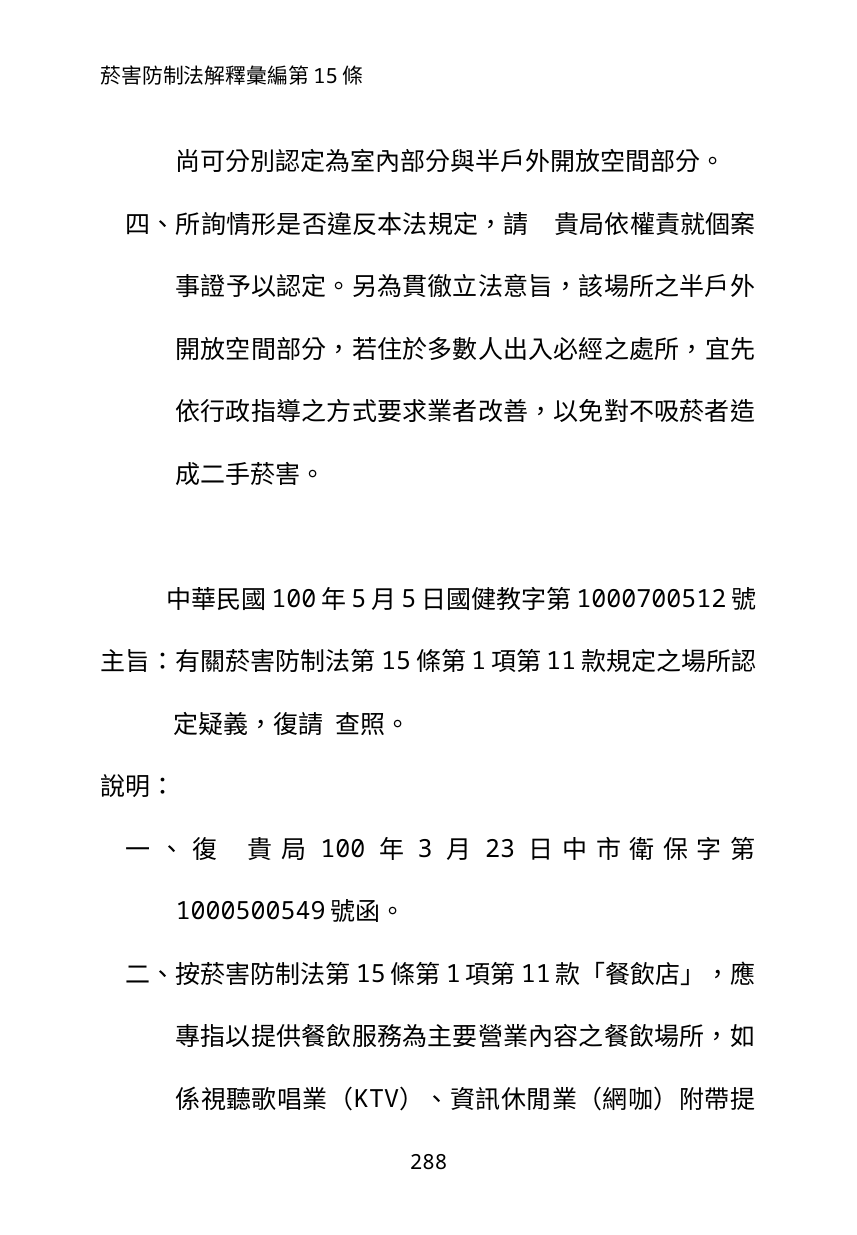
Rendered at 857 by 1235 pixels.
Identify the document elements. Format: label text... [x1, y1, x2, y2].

list 一、復 貴局100年3月23日中市衛保字第1000500549號函。 [125, 806, 756, 931]
list 主旨：有關菸害防制法第15條第1項第11款規定之場所認定疑義，復請 查照。 [100, 618, 756, 743]
list 二、按菸害防制法第15條第1項第11款「餐飲店」，應專指以提供餐飲服務為主要營業內容之餐飲場所，如係視聽歌唱業（KTV）、資訊休閒業（網咖）附帶提 [125, 931, 756, 1118]
list 四、所詢情形是否違反本法規定，請 貴局依權責就個案事證予以認定。另為貫徹立法意旨，該場所之半戶外開放空間部分，若住於多數人出入必經之處所，宜先依行政指導之方式要求業者改善，以免對不吸菸者造成二手菸害。 [125, 181, 756, 493]
list 尚可分別認定為室內部分與半戶外開放空間部分。 [125, 118, 756, 181]
list 中華民國100年5月5日國健教字第1000700512號 [100, 556, 756, 618]
list 說明： [100, 743, 756, 806]
